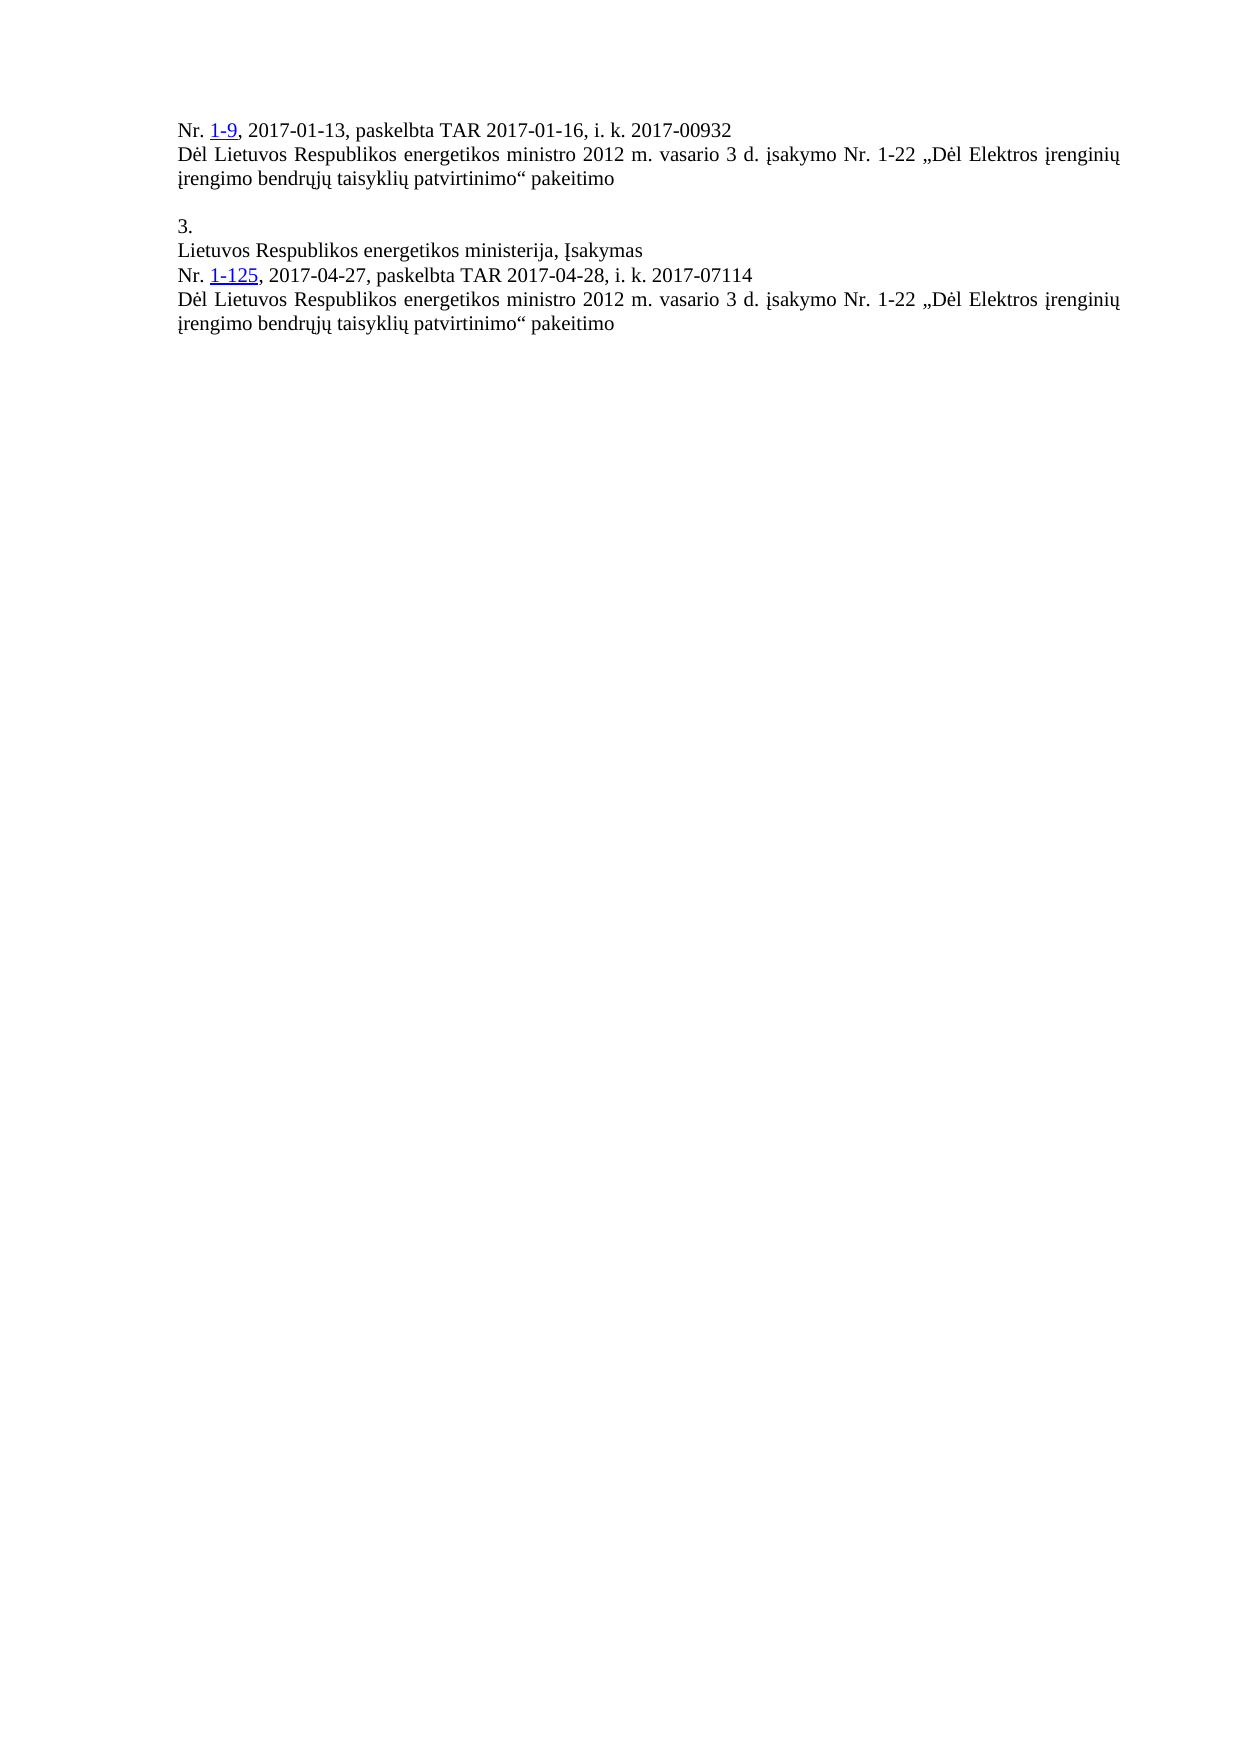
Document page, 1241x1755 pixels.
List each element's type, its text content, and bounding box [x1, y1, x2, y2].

text Dėl Lietuvos Respublikos energetikos ministro 2012 m. vasario 3 d. įsakymo Nr. 1-22 „Dėl Elektros įrenginių įrengimo bendrųjų taisyklių patvirtinimo“ pakeitimo [177, 142, 1122, 190]
text Dėl Lietuvos Respublikos energetikos ministro 2012 m. vasario 3 d. įsakymo Nr. 1-22 „Dėl Elektros įrenginių įrengimo bendrųjų taisyklių patvirtinimo“ pakeitimo [177, 287, 1122, 335]
text Nr. 1-9, 2017-01-13, paskelbta TAR 2017-01-16, i. k. 2017-00932 [177, 118, 1122, 142]
text Lietuvos Respublikos energetikos ministerija, Įsakymas [177, 238, 1122, 262]
text 3. [177, 214, 1122, 238]
text Nr. 1-125, 2017-04-27, paskelbta TAR 2017-04-28, i. k. 2017-07114 [177, 262, 1122, 287]
